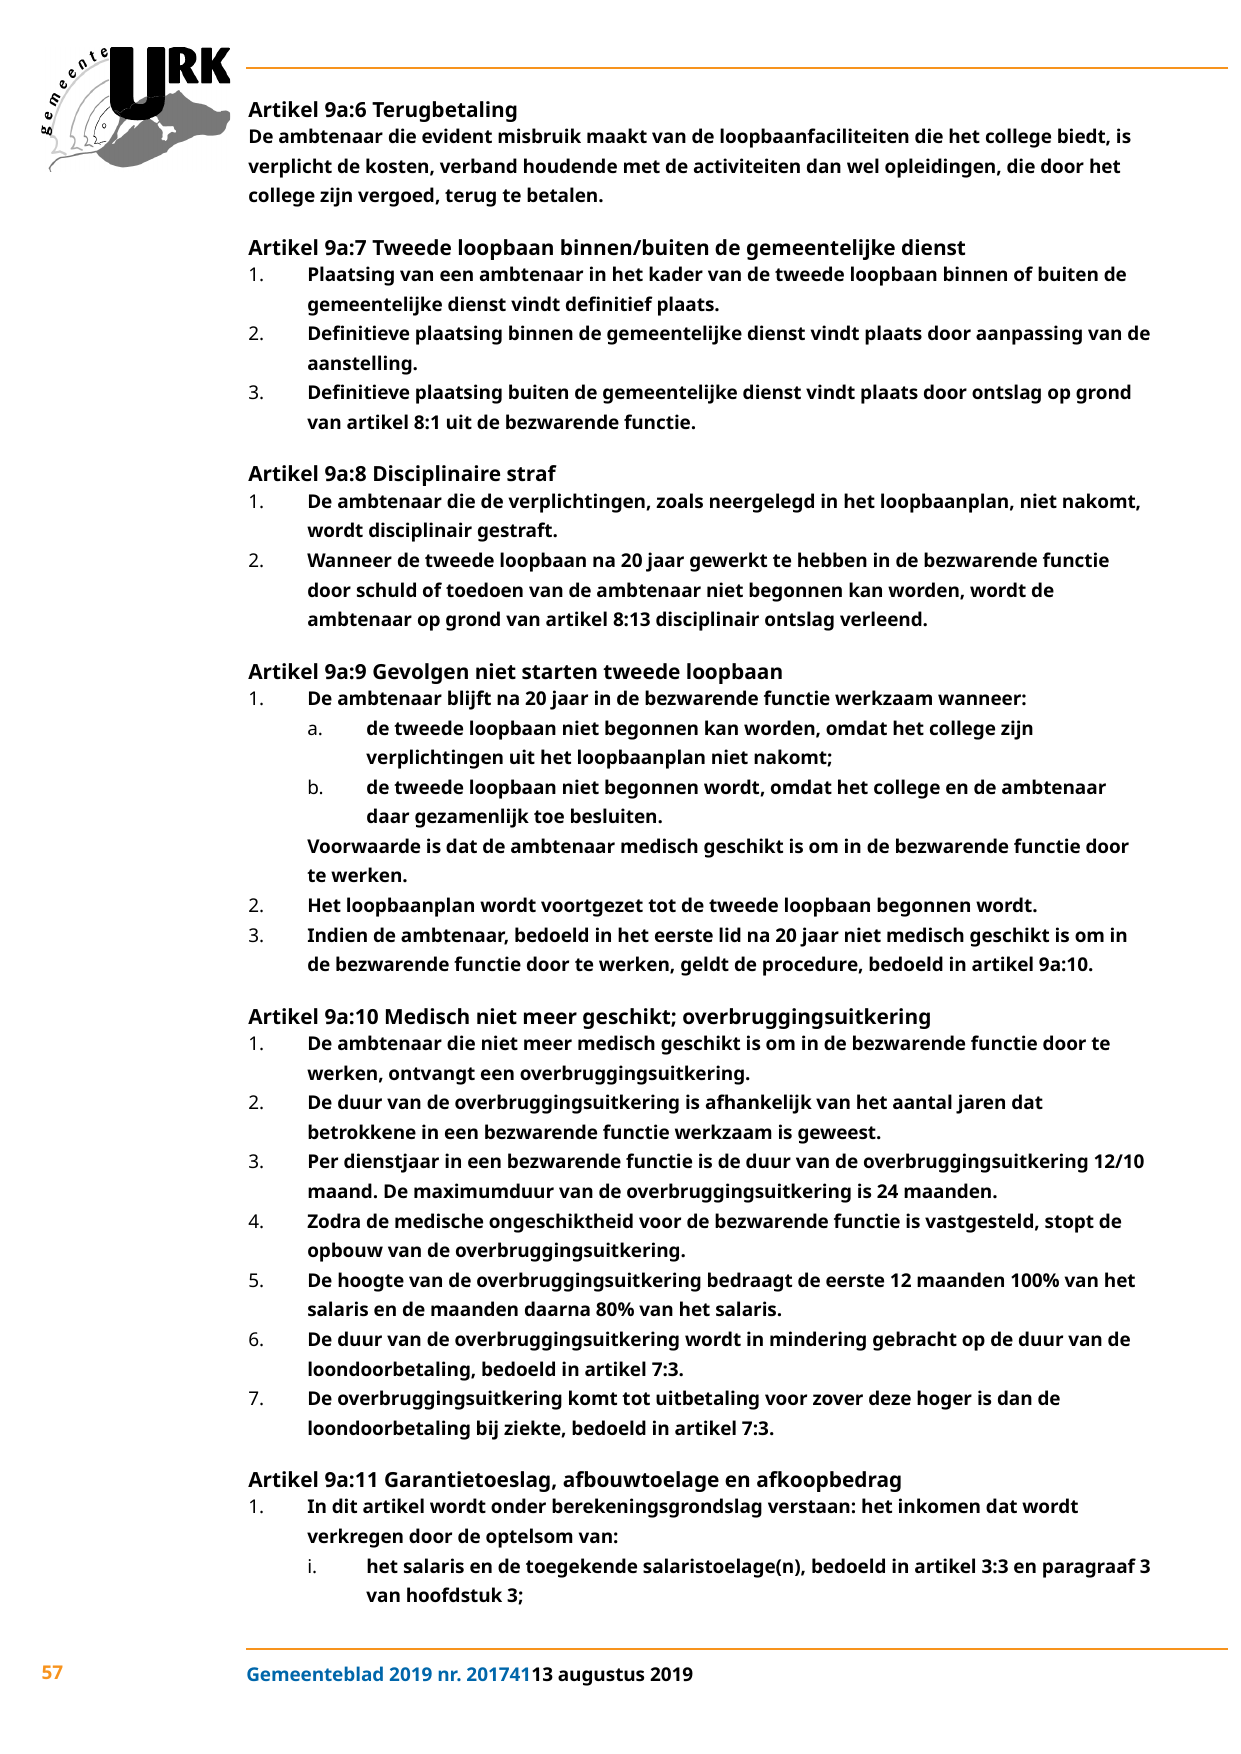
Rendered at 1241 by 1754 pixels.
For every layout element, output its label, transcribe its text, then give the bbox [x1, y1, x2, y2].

text Artikel 9a:11 Garantietoeslag, afbouwtoelage en afkoopbedrag [248, 1465, 1152, 1494]
text Artikel 9a:9 Gevolgen niet starten tweede loopbaan [248, 657, 1152, 685]
list Het loopbaanplan wordt voortgezet tot de tweede loopbaan begonnen wordt. [248, 892, 1152, 918]
list De ambtenaar die de verplichtingen, zoals neergelegd in het loopbaanplan, niet nakomt, wordt disciplinair gestraft. [248, 488, 1152, 543]
list Definitieve plaatsing buiten de gemeentelijke dienst vindt plaats door ontslag op grond van artikel 8:1 uit de bezwarende functie. [248, 379, 1152, 435]
picture [41, 47, 231, 172]
list De ambtenaar die niet meer medisch geschikt is om in de bezwarende functie door te werken, ontvangt een overbruggingsuitkering. [248, 1030, 1152, 1086]
text Artikel 9a:6 Terugbetaling [248, 95, 1152, 123]
list Per dienstjaar in een bezwarende functie is de duur van de overbruggingsuitkering 12/10 maand. De maximumduur van de overbruggingsuitkering is 24 maanden. [248, 1149, 1152, 1204]
list Voorwaarde is dat de ambtenaar medisch geschikt is om in de bezwarende functie door te werken. [248, 833, 1152, 888]
list In dit artikel wordt onder berekeningsgrondslag verstaan: het inkomen dat wordt verkregen door de optelsom van: [248, 1494, 1152, 1549]
list De hoogte van de overbruggingsuitkering bedraagt de eerste 12 maanden 100% van het salaris en de maanden daarna 80% van het salaris. [248, 1267, 1152, 1322]
list de tweede loopbaan niet begonnen wordt, omdat het college en de ambtenaar daar gezamenlijk toe besluiten. [307, 774, 1152, 829]
list De duur van de overbruggingsuitkering wordt in mindering gebracht op de duur van de loondoorbetaling, bedoeld in artikel 7:3. [248, 1326, 1152, 1381]
list Definitieve plaatsing binnen de gemeentelijke dienst vindt plaats door aanpassing van de aanstelling. [248, 320, 1152, 376]
list De overbruggingsuitkering komt tot uitbetaling voor zover deze hoger is dan de loondoorbetaling bij ziekte, bedoeld in artikel 7:3. [248, 1385, 1152, 1441]
text Artikel 9a:7 Tweede loopbaan binnen/buiten de gemeentelijke dienst [248, 233, 1152, 261]
list Plaatsing van een ambtenaar in het kader van de tweede loopbaan binnen of buiten de gemeentelijke dienst vindt definitief plaats. [248, 261, 1152, 317]
text De ambtenaar die evident misbruik maakt van de loopbaanfaciliteiten die het college biedt, is verplicht de kosten, verband houdende met de activiteiten dan wel opleidingen, die door het college zijn vergoed, terug te betalen. [248, 123, 1152, 208]
list Indien de ambtenaar, bedoeld in het eerste lid na 20 jaar niet medisch geschikt is om in de bezwarende functie door te werken, geldt de procedure, bedoeld in artikel 9a:10. [248, 922, 1152, 977]
list Zodra de medische ongeschiktheid voor de bezwarende functie is vastgesteld, stopt de opbouw van de overbruggingsuitkering. [248, 1208, 1152, 1263]
list de tweede loopbaan niet begonnen kan worden, omdat het college zijn verplichtingen uit het loopbaanplan niet nakomt; [307, 715, 1152, 770]
list De duur van de overbruggingsuitkering is afhankelijk van het aantal jaren dat betrokkene in een bezwarende functie werkzaam is geweest. [248, 1089, 1152, 1145]
text Artikel 9a:8 Disciplinaire straf [248, 459, 1152, 488]
list De ambtenaar blijft na 20 jaar in de bezwarende functie werkzaam wanneer: [248, 685, 1152, 711]
list Wanneer de tweede loopbaan na 20 jaar gewerkt te hebben in de bezwarende functie door schuld of toedoen van de ambtenaar niet begonnen kan worden, wordt de ambtenaar op grond van artikel 8:13 disciplinair ontslag verleend. [248, 547, 1152, 632]
text Artikel 9a:10 Medisch niet meer geschikt; overbruggingsuitkering [248, 1002, 1152, 1030]
list het salaris en de toegekende salaristoelage(n), bedoeld in artikel 3:3 en paragraaf 3 van hoofdstuk 3; [307, 1553, 1152, 1608]
